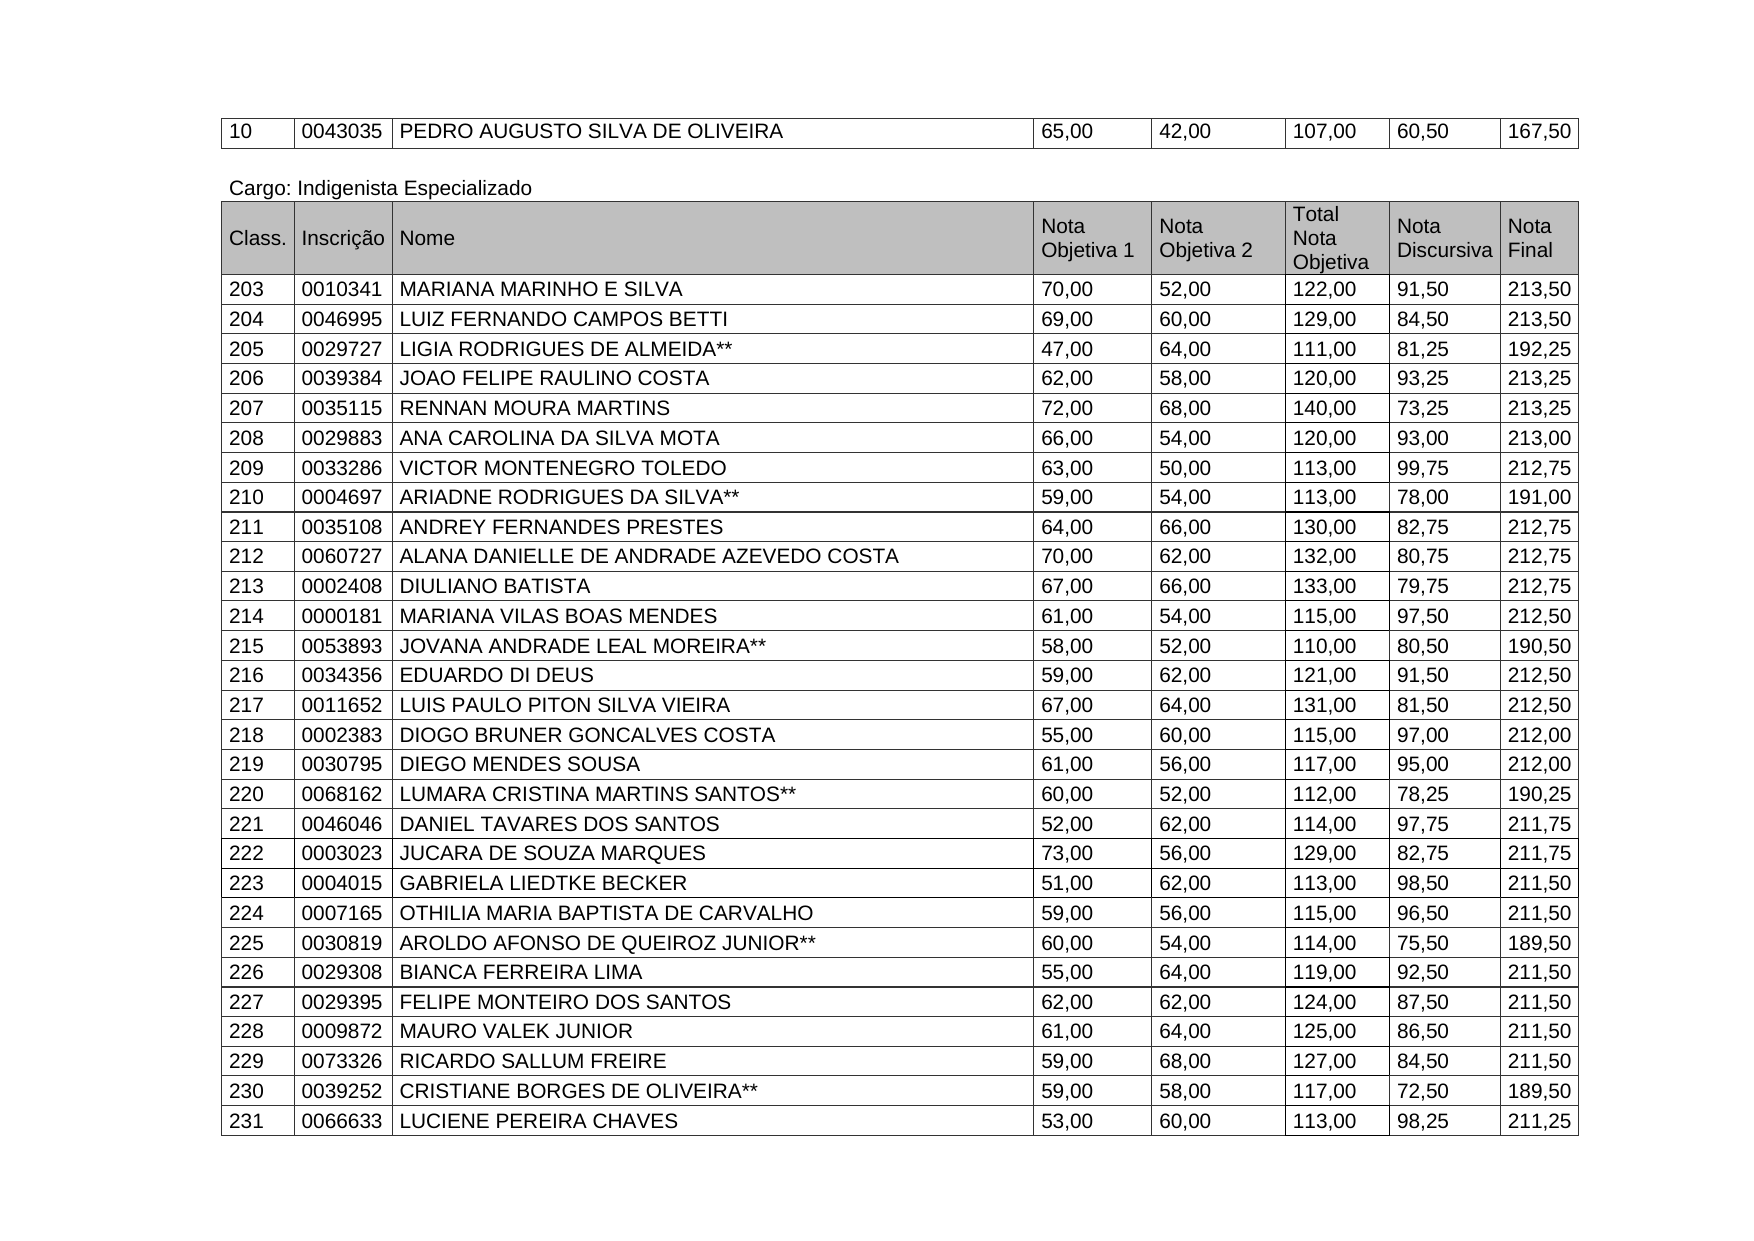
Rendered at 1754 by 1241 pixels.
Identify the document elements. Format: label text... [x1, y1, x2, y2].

table_cell 52,00 [1152, 631, 1285, 660]
table_cell [1500, 174, 1579, 201]
table_cell 217 [222, 691, 294, 719]
table_cell 53,00 [1034, 1106, 1151, 1135]
table_cell 212 [222, 542, 294, 571]
table_cell 84,50 [1390, 1047, 1500, 1075]
table_cell LUMARA CRISTINA MARTINS SANTOS** [393, 780, 1033, 808]
table_cell 120,00 [1286, 423, 1389, 452]
table_cell [392, 149, 1034, 174]
table_cell 212,50 [1501, 691, 1578, 719]
table_cell 65,00 [1034, 119, 1151, 148]
table_cell 189,50 [1501, 928, 1578, 957]
table_cell 206 [222, 364, 294, 393]
table_cell 131,00 [1286, 691, 1389, 719]
table_cell 0029308 [295, 958, 392, 986]
table_cell [1285, 149, 1389, 174]
table_cell PEDRO AUGUSTO SILVA DE OLIVEIRA [393, 119, 1033, 148]
table_cell 0046995 [295, 305, 392, 333]
table_cell GABRIELA LIEDTKE BECKER [393, 869, 1033, 897]
table_cell DIOGO BRUNER GONCALVES COSTA [393, 720, 1033, 749]
table_cell 87,50 [1390, 988, 1500, 1016]
table_cell 0004015 [295, 869, 392, 897]
table_cell 66,00 [1034, 423, 1151, 452]
table_cell 132,00 [1286, 542, 1389, 571]
table_cell 221 [222, 809, 294, 838]
table_cell 213,50 [1501, 305, 1578, 333]
table_cell 72,50 [1390, 1076, 1500, 1105]
table_cell 54,00 [1152, 601, 1285, 630]
table_cell 62,00 [1152, 869, 1285, 897]
table_cell 218 [222, 720, 294, 749]
table_cell 0039252 [295, 1076, 392, 1105]
table_cell 81,25 [1390, 334, 1500, 363]
table_cell 0053893 [295, 631, 392, 660]
table_cell DANIEL TAVARES DOS SANTOS [393, 809, 1033, 838]
table_cell 42,00 [1152, 119, 1285, 148]
table_cell 59,00 [1034, 1047, 1151, 1075]
table_cell 56,00 [1152, 839, 1285, 868]
table_cell 66,00 [1152, 572, 1285, 600]
table_cell 0035108 [295, 513, 392, 541]
table_cell 230 [222, 1076, 294, 1105]
table_cell [1152, 149, 1285, 174]
table_cell 59,00 [1034, 898, 1151, 927]
table_cell 213,00 [1501, 423, 1578, 452]
table_cell 97,50 [1390, 601, 1500, 630]
table_cell 59,00 [1034, 1076, 1151, 1105]
table_cell OTHILIA MARIA BAPTISTA DE CARVALHO [393, 898, 1033, 927]
table_cell 113,00 [1286, 869, 1389, 897]
table_cell 62,00 [1034, 364, 1151, 393]
table_cell 122,00 [1286, 275, 1389, 303]
table_cell 0009872 [295, 1017, 392, 1046]
table_cell 133,00 [1286, 572, 1389, 600]
table_cell 62,00 [1152, 809, 1285, 838]
table_cell MAURO VALEK JUNIOR [393, 1017, 1033, 1046]
table_cell ALANA DANIELLE DE ANDRADE AZEVEDO COSTA [393, 542, 1033, 571]
table_cell 110,00 [1286, 631, 1389, 660]
table_cell [1390, 149, 1500, 174]
table_cell Nota Objetiva 1 [1034, 202, 1151, 274]
table_cell 212,50 [1501, 661, 1578, 689]
table_cell BIANCA FERREIRA LIMA [393, 958, 1033, 986]
table_cell 212,75 [1501, 513, 1578, 541]
table_cell 211,50 [1501, 958, 1578, 986]
table_cell 98,50 [1390, 869, 1500, 897]
table_cell 96,50 [1390, 898, 1500, 927]
table_cell 10 [222, 119, 294, 148]
table_cell 0033286 [295, 453, 392, 482]
table_cell 0030819 [295, 928, 392, 957]
table_cell Cargo: Indigenista Especializado [222, 174, 1034, 201]
table_cell 84,50 [1390, 305, 1500, 333]
table_cell 52,00 [1152, 780, 1285, 808]
table_cell 0029727 [295, 334, 392, 363]
table_cell [294, 149, 392, 174]
table_cell 124,00 [1286, 988, 1389, 1016]
table_cell 228 [222, 1017, 294, 1046]
table_cell 130,00 [1286, 513, 1389, 541]
table_cell 51,00 [1034, 869, 1151, 897]
table_cell 167,50 [1501, 119, 1578, 148]
table_cell 214 [222, 601, 294, 630]
table_cell 111,00 [1286, 334, 1389, 363]
table_cell 52,00 [1152, 275, 1285, 303]
table_cell 231 [222, 1106, 294, 1135]
table_cell 212,50 [1501, 601, 1578, 630]
table_cell 91,50 [1390, 275, 1500, 303]
table_cell 191,00 [1501, 483, 1578, 511]
table_cell 64,00 [1152, 334, 1285, 363]
table_cell 0068162 [295, 780, 392, 808]
table_cell 56,00 [1152, 898, 1285, 927]
table_cell 61,00 [1034, 750, 1151, 778]
table_cell 47,00 [1034, 334, 1151, 363]
table_cell FELIPE MONTEIRO DOS SANTOS [393, 988, 1033, 1016]
table_cell 207 [222, 394, 294, 422]
table_cell 120,00 [1286, 364, 1389, 393]
table_cell 60,00 [1034, 928, 1151, 957]
table_cell MARIANA VILAS BOAS MENDES [393, 601, 1033, 630]
table_cell 192,25 [1501, 334, 1578, 363]
table_cell [1285, 174, 1389, 201]
table_cell [1500, 149, 1579, 174]
table_cell 64,00 [1152, 691, 1285, 719]
table_cell 60,00 [1152, 1106, 1285, 1135]
table_cell 82,75 [1390, 513, 1500, 541]
table_cell 0029883 [295, 423, 392, 452]
table_cell 114,00 [1286, 928, 1389, 957]
table_cell 0046046 [295, 809, 392, 838]
table_cell 211,50 [1501, 1017, 1578, 1046]
table_cell 212,00 [1501, 750, 1578, 778]
table_cell 58,00 [1152, 364, 1285, 393]
table_cell 190,25 [1501, 780, 1578, 808]
table_cell 93,25 [1390, 364, 1500, 393]
table_cell 62,00 [1152, 988, 1285, 1016]
table_cell 61,00 [1034, 601, 1151, 630]
table_cell 0029395 [295, 988, 392, 1016]
table_cell 0007165 [295, 898, 392, 927]
table_cell 81,50 [1390, 691, 1500, 719]
table_cell 0004697 [295, 483, 392, 511]
table_cell 0030795 [295, 750, 392, 778]
table_cell 63,00 [1034, 453, 1151, 482]
table_cell LUIS PAULO PITON SILVA VIEIRA [393, 691, 1033, 719]
table_cell 78,00 [1390, 483, 1500, 511]
table_cell 80,50 [1390, 631, 1500, 660]
table_cell 203 [222, 275, 294, 303]
table_cell 211,75 [1501, 809, 1578, 838]
table_cell 117,00 [1286, 1076, 1389, 1105]
table_cell 210 [222, 483, 294, 511]
table_cell 68,00 [1152, 394, 1285, 422]
table_cell 64,00 [1152, 958, 1285, 986]
table_cell 211,25 [1501, 1106, 1578, 1135]
table_cell 107,00 [1286, 119, 1389, 148]
table_cell MARIANA MARINHO E SILVA [393, 275, 1033, 303]
table_cell 213,25 [1501, 394, 1578, 422]
table_cell 92,50 [1390, 958, 1500, 986]
table_cell 58,00 [1152, 1076, 1285, 1105]
table_cell 211,50 [1501, 898, 1578, 927]
table_cell [1034, 149, 1152, 174]
table_cell 121,00 [1286, 661, 1389, 689]
table_cell 62,00 [1152, 542, 1285, 571]
table_cell 72,00 [1034, 394, 1151, 422]
table_cell 222 [222, 839, 294, 868]
table_cell 67,00 [1034, 572, 1151, 600]
table_cell 0011652 [295, 691, 392, 719]
table_cell LUCIENE PEREIRA CHAVES [393, 1106, 1033, 1135]
table_cell 69,00 [1034, 305, 1151, 333]
table_cell 229 [222, 1047, 294, 1075]
table_cell 60,00 [1152, 720, 1285, 749]
table_cell 78,25 [1390, 780, 1500, 808]
table_cell 60,50 [1390, 119, 1500, 148]
table_cell RICARDO SALLUM FREIRE [393, 1047, 1033, 1075]
table_cell 97,00 [1390, 720, 1500, 749]
table_cell 226 [222, 958, 294, 986]
table_cell 115,00 [1286, 601, 1389, 630]
table_cell 220 [222, 780, 294, 808]
table_cell LIGIA RODRIGUES DE ALMEIDA** [393, 334, 1033, 363]
table_cell [222, 149, 294, 174]
table_cell JUCARA DE SOUZA MARQUES [393, 839, 1033, 868]
table_cell 54,00 [1152, 483, 1285, 511]
table_cell 50,00 [1152, 453, 1285, 482]
table_cell 190,50 [1501, 631, 1578, 660]
table_cell 115,00 [1286, 898, 1389, 927]
table_cell JOVANA ANDRADE LEAL MOREIRA** [393, 631, 1033, 660]
table_cell 113,00 [1286, 1106, 1389, 1135]
table_cell 113,00 [1286, 453, 1389, 482]
table_cell 224 [222, 898, 294, 927]
table_cell AROLDO AFONSO DE QUEIROZ JUNIOR** [393, 928, 1033, 957]
table_cell 0073326 [295, 1047, 392, 1075]
table_cell 93,00 [1390, 423, 1500, 452]
table_cell 0066633 [295, 1106, 392, 1135]
table_cell 211 [222, 513, 294, 541]
table_cell 129,00 [1286, 305, 1389, 333]
table_cell 112,00 [1286, 780, 1389, 808]
table_cell 95,00 [1390, 750, 1500, 778]
table_cell 113,00 [1286, 483, 1389, 511]
table_cell ANDREY FERNANDES PRESTES [393, 513, 1033, 541]
table_cell EDUARDO DI DEUS [393, 661, 1033, 689]
table_cell 212,75 [1501, 572, 1578, 600]
table_cell 73,00 [1034, 839, 1151, 868]
table_cell 86,50 [1390, 1017, 1500, 1046]
table_cell JOAO FELIPE RAULINO COSTA [393, 364, 1033, 393]
table_cell 211,50 [1501, 869, 1578, 897]
table_cell 216 [222, 661, 294, 689]
table_cell 59,00 [1034, 483, 1151, 511]
table_cell 0039384 [295, 364, 392, 393]
table_cell [1390, 174, 1500, 201]
table_cell LUIZ FERNANDO CAMPOS BETTI [393, 305, 1033, 333]
table_cell 97,75 [1390, 809, 1500, 838]
table_cell 56,00 [1152, 750, 1285, 778]
table_cell 209 [222, 453, 294, 482]
table_cell 68,00 [1152, 1047, 1285, 1075]
table_cell 99,75 [1390, 453, 1500, 482]
table_cell 227 [222, 988, 294, 1016]
table_cell 0060727 [295, 542, 392, 571]
table_cell 55,00 [1034, 720, 1151, 749]
table_cell 62,00 [1034, 988, 1151, 1016]
table_cell CRISTIANE BORGES DE OLIVEIRA** [393, 1076, 1033, 1105]
table_cell 213 [222, 572, 294, 600]
table_cell Inscrição [295, 202, 392, 274]
table_cell Nota Discursiva [1390, 202, 1500, 274]
table_cell DIEGO MENDES SOUSA [393, 750, 1033, 778]
table_cell 204 [222, 305, 294, 333]
table_cell 80,75 [1390, 542, 1500, 571]
table_cell 129,00 [1286, 839, 1389, 868]
table_cell Nota Objetiva 2 [1152, 202, 1285, 274]
table_cell 225 [222, 928, 294, 957]
table_cell 54,00 [1152, 928, 1285, 957]
table_cell 75,50 [1390, 928, 1500, 957]
table_cell 223 [222, 869, 294, 897]
table_cell 212,00 [1501, 720, 1578, 749]
table_cell 0002408 [295, 572, 392, 600]
table_cell RENNAN MOURA MARTINS [393, 394, 1033, 422]
table_cell [1152, 174, 1285, 201]
table_cell 64,00 [1034, 513, 1151, 541]
table_cell 58,00 [1034, 631, 1151, 660]
table_cell 0000181 [295, 601, 392, 630]
table_cell 119,00 [1286, 958, 1389, 986]
table_cell 127,00 [1286, 1047, 1389, 1075]
table_cell 219 [222, 750, 294, 778]
table_cell 213,25 [1501, 364, 1578, 393]
table_cell 62,00 [1152, 661, 1285, 689]
table_cell 212,75 [1501, 453, 1578, 482]
table_cell 0002383 [295, 720, 392, 749]
table_cell 125,00 [1286, 1017, 1389, 1046]
table_cell 73,25 [1390, 394, 1500, 422]
table_cell 59,00 [1034, 661, 1151, 689]
table_cell 60,00 [1152, 305, 1285, 333]
table_cell 66,00 [1152, 513, 1285, 541]
table_cell DIULIANO BATISTA [393, 572, 1033, 600]
table_cell 189,50 [1501, 1076, 1578, 1105]
table_cell 115,00 [1286, 720, 1389, 749]
table_cell 70,00 [1034, 275, 1151, 303]
table_cell 79,75 [1390, 572, 1500, 600]
table_cell ARIADNE RODRIGUES DA SILVA** [393, 483, 1033, 511]
table_cell 212,75 [1501, 542, 1578, 571]
table_cell 140,00 [1286, 394, 1389, 422]
table_cell 0010341 [295, 275, 392, 303]
table_cell 82,75 [1390, 839, 1500, 868]
table_cell 91,50 [1390, 661, 1500, 689]
table_cell [1034, 174, 1152, 201]
table_cell 54,00 [1152, 423, 1285, 452]
table_cell 211,50 [1501, 988, 1578, 1016]
table_cell ANA CAROLINA DA SILVA MOTA [393, 423, 1033, 452]
table_cell 215 [222, 631, 294, 660]
table_cell 0003023 [295, 839, 392, 868]
table_cell 211,75 [1501, 839, 1578, 868]
table_cell 205 [222, 334, 294, 363]
table_cell 208 [222, 423, 294, 452]
table_cell 211,50 [1501, 1047, 1578, 1075]
table_cell 0035115 [295, 394, 392, 422]
table_cell 61,00 [1034, 1017, 1151, 1046]
table_cell Nome [393, 202, 1033, 274]
table_cell 0034356 [295, 661, 392, 689]
table_cell 52,00 [1034, 809, 1151, 838]
table_cell Class. [222, 202, 294, 274]
table_cell 213,50 [1501, 275, 1578, 303]
table_cell 114,00 [1286, 809, 1389, 838]
table_cell 98,25 [1390, 1106, 1500, 1135]
table_cell 0043035 [295, 119, 392, 148]
table_cell Nota Final [1501, 202, 1578, 274]
table_cell VICTOR MONTENEGRO TOLEDO [393, 453, 1033, 482]
table_cell Total Nota Objetiva [1286, 202, 1389, 274]
table_cell 70,00 [1034, 542, 1151, 571]
table_cell 64,00 [1152, 1017, 1285, 1046]
table_cell 117,00 [1286, 750, 1389, 778]
table_cell 67,00 [1034, 691, 1151, 719]
table_cell 55,00 [1034, 958, 1151, 986]
table_cell 60,00 [1034, 780, 1151, 808]
